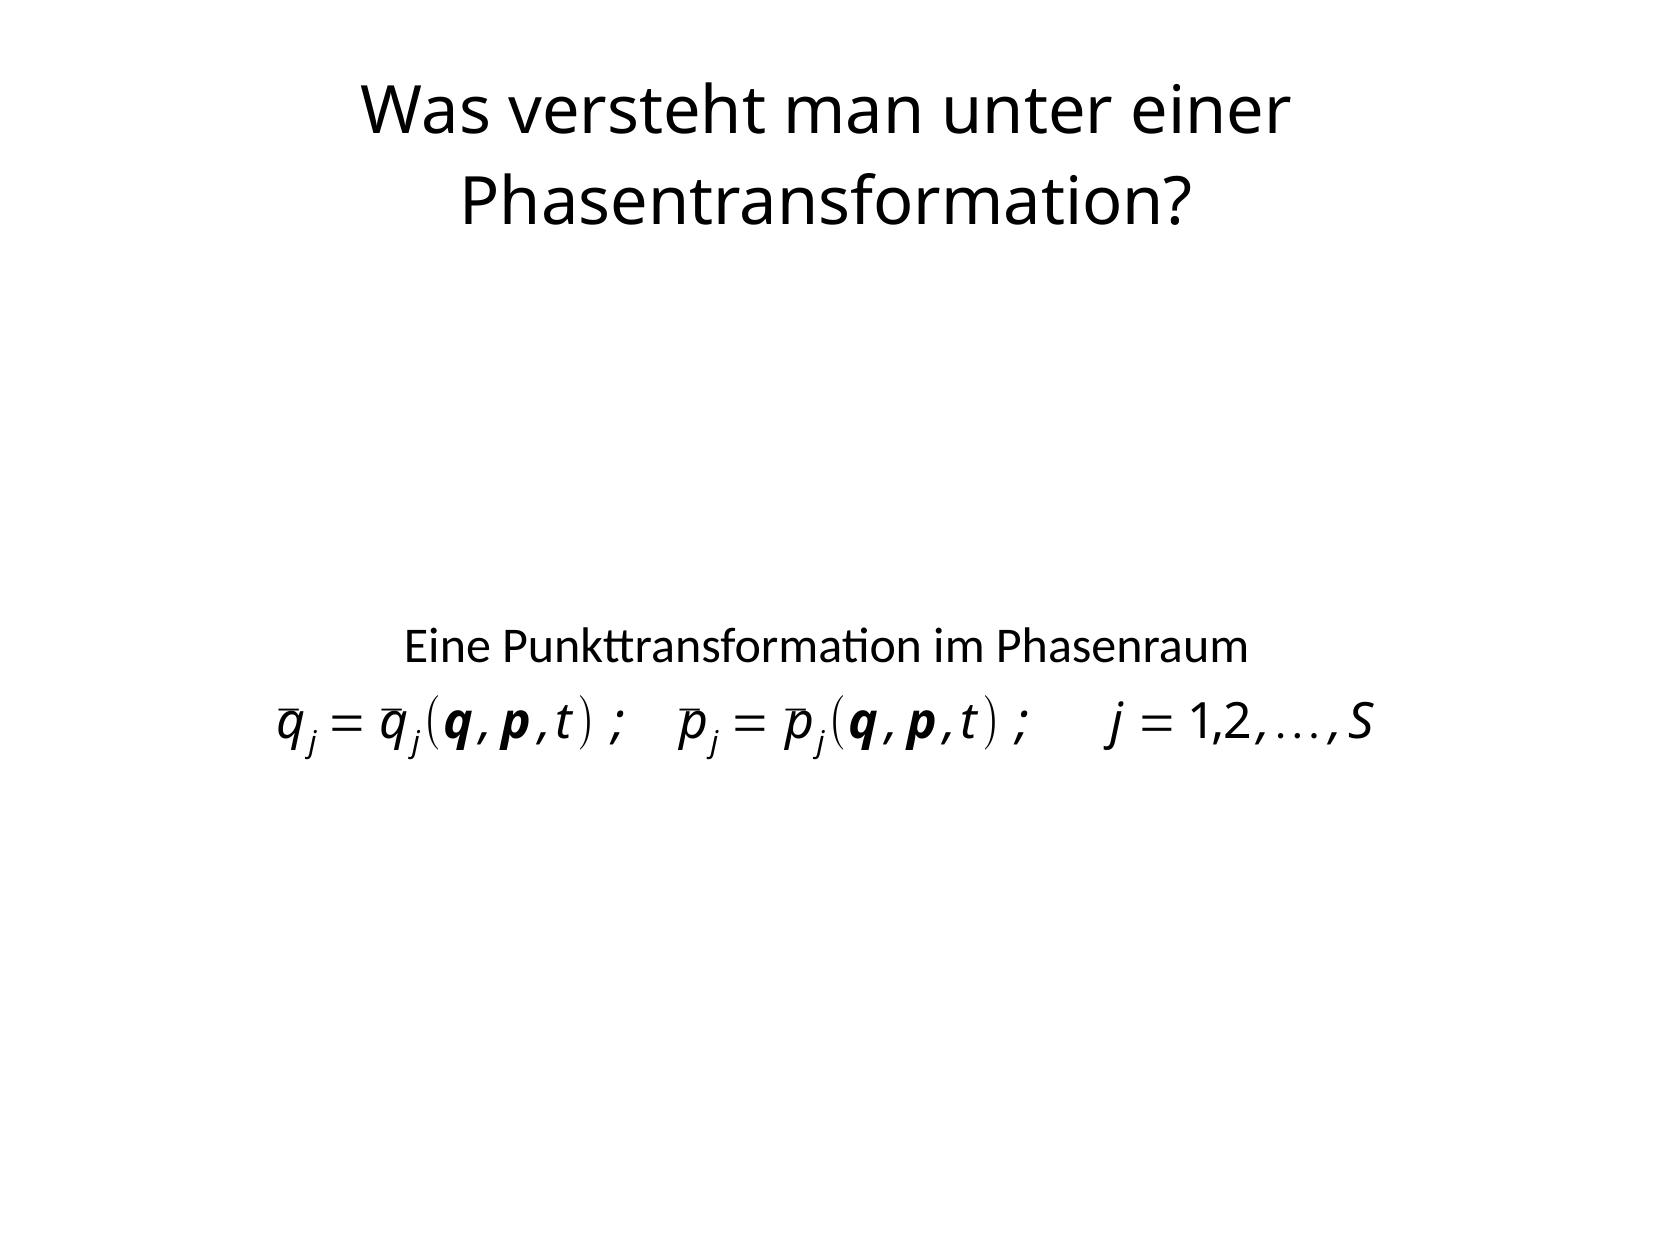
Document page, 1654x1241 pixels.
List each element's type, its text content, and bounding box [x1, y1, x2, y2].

chart [269, 691, 1384, 761]
title Was versteht man unter einer Phasentransformation? [82, 49, 1571, 257]
subtitle Eine Punkttransformation im Phasenraum [82, 290, 1571, 1010]
